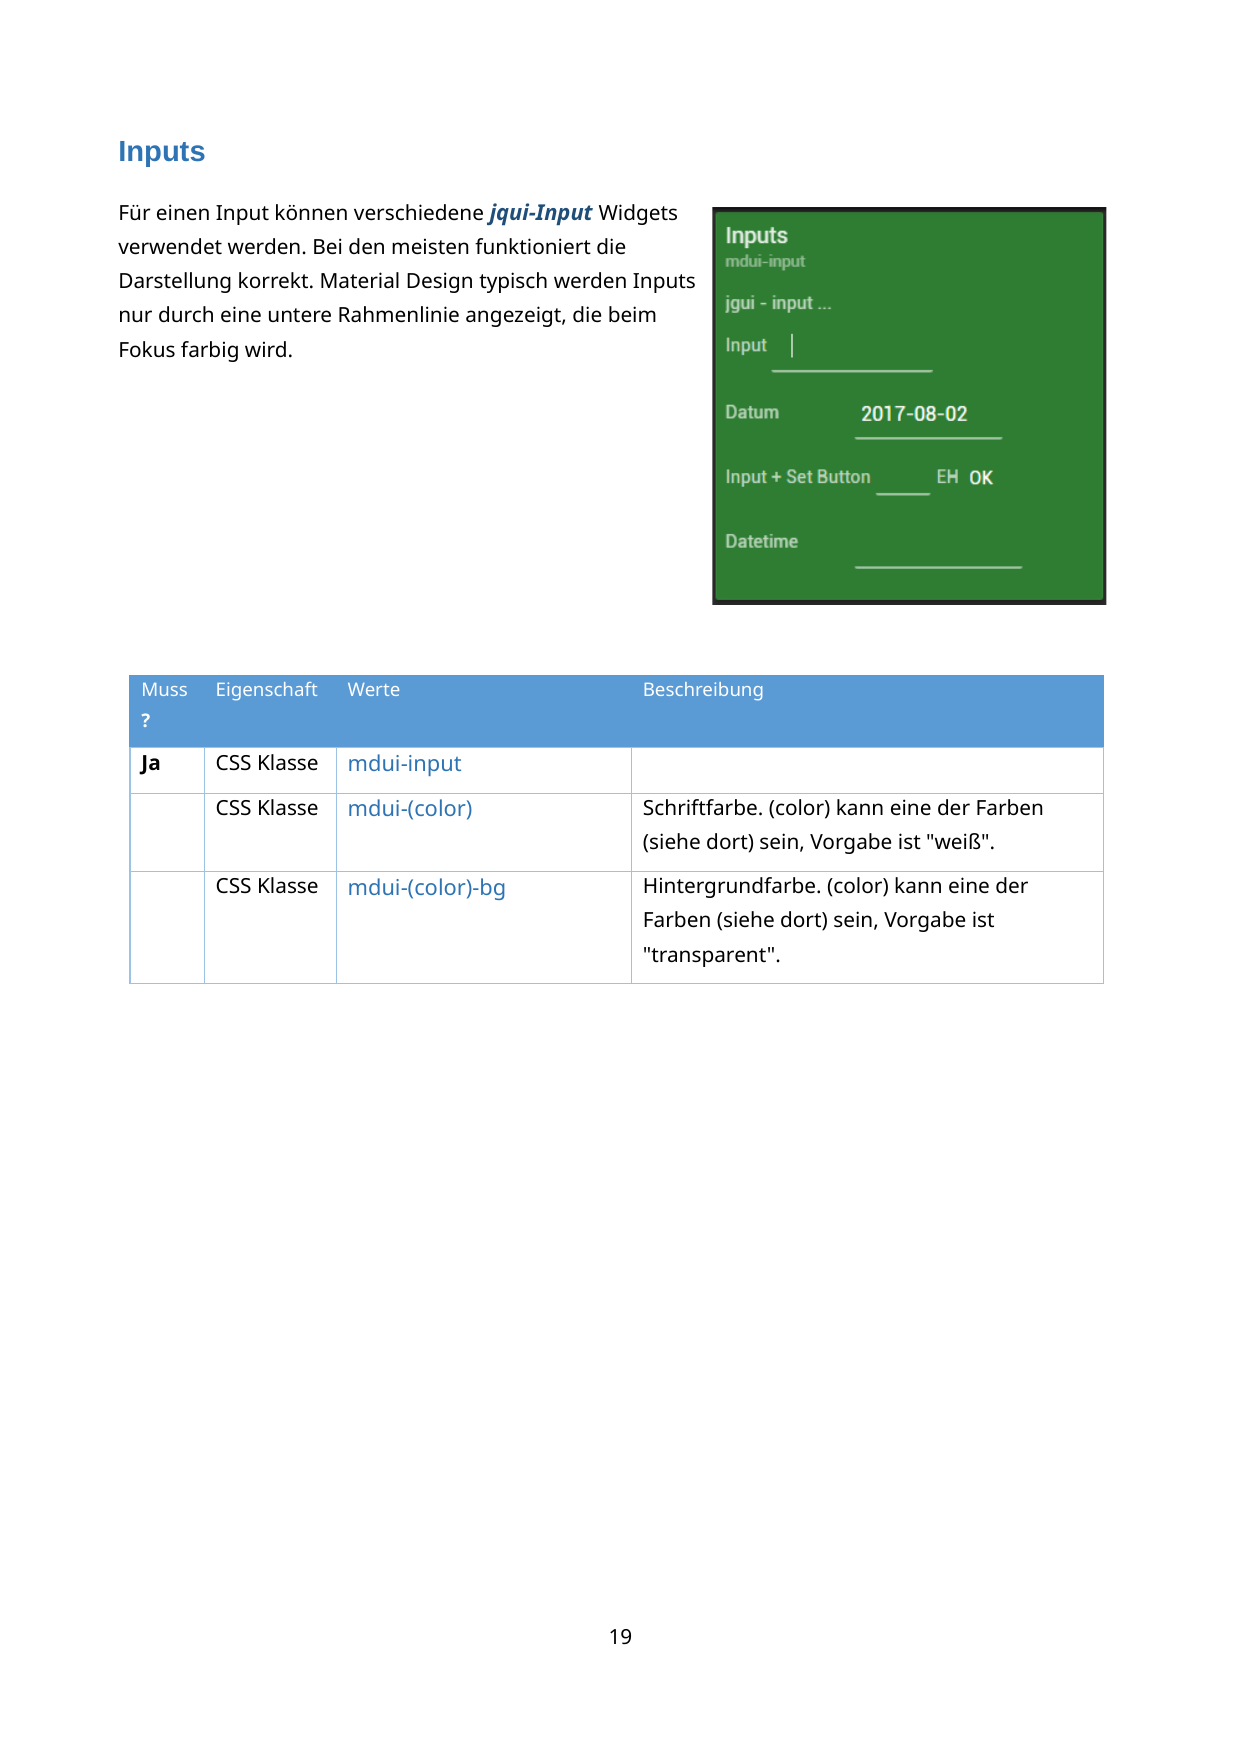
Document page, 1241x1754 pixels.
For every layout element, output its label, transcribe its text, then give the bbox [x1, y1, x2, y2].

table_cell CSS Klasse [205, 748, 336, 792]
table_cell Schriftfarbe. (color) kann eine der Farben (siehe dort) sein, Vorgabe ist "weiß". [632, 794, 1103, 871]
table_cell mdui-input [337, 748, 631, 792]
table_header Werte [336, 676, 631, 747]
table_cell Hintergrundfarbe. (color) kann eine der Farben (siehe dort) sein, Vorgabe ist "transparent". [632, 872, 1103, 983]
table_header Muss? [131, 676, 204, 747]
table_header Eigenschaft [204, 676, 336, 747]
table_cell CSS Klasse [205, 794, 336, 871]
table_cell mdui-(color) [337, 794, 631, 871]
table_cell CSS Klasse [205, 872, 336, 983]
table_cell [632, 748, 1103, 792]
table_cell mdui-(color)-bg [337, 872, 631, 983]
subtitle Inputs [118, 134, 1122, 168]
table_cell Ja [131, 748, 204, 792]
table_header Beschreibung [631, 676, 1103, 747]
table_cell [131, 794, 204, 871]
picture [712, 207, 1107, 605]
table_cell [131, 872, 204, 983]
text Für einen Input können verschiedene jqui-Input Widgets verwendet werden. Bei den meisten funktioniert die Darstellung korrekt. Material Design typisch werden Inputs nur durch eine untere Rahmenlinie angezeigt, die beim Fokus farbig wird. [118, 197, 1122, 363]
